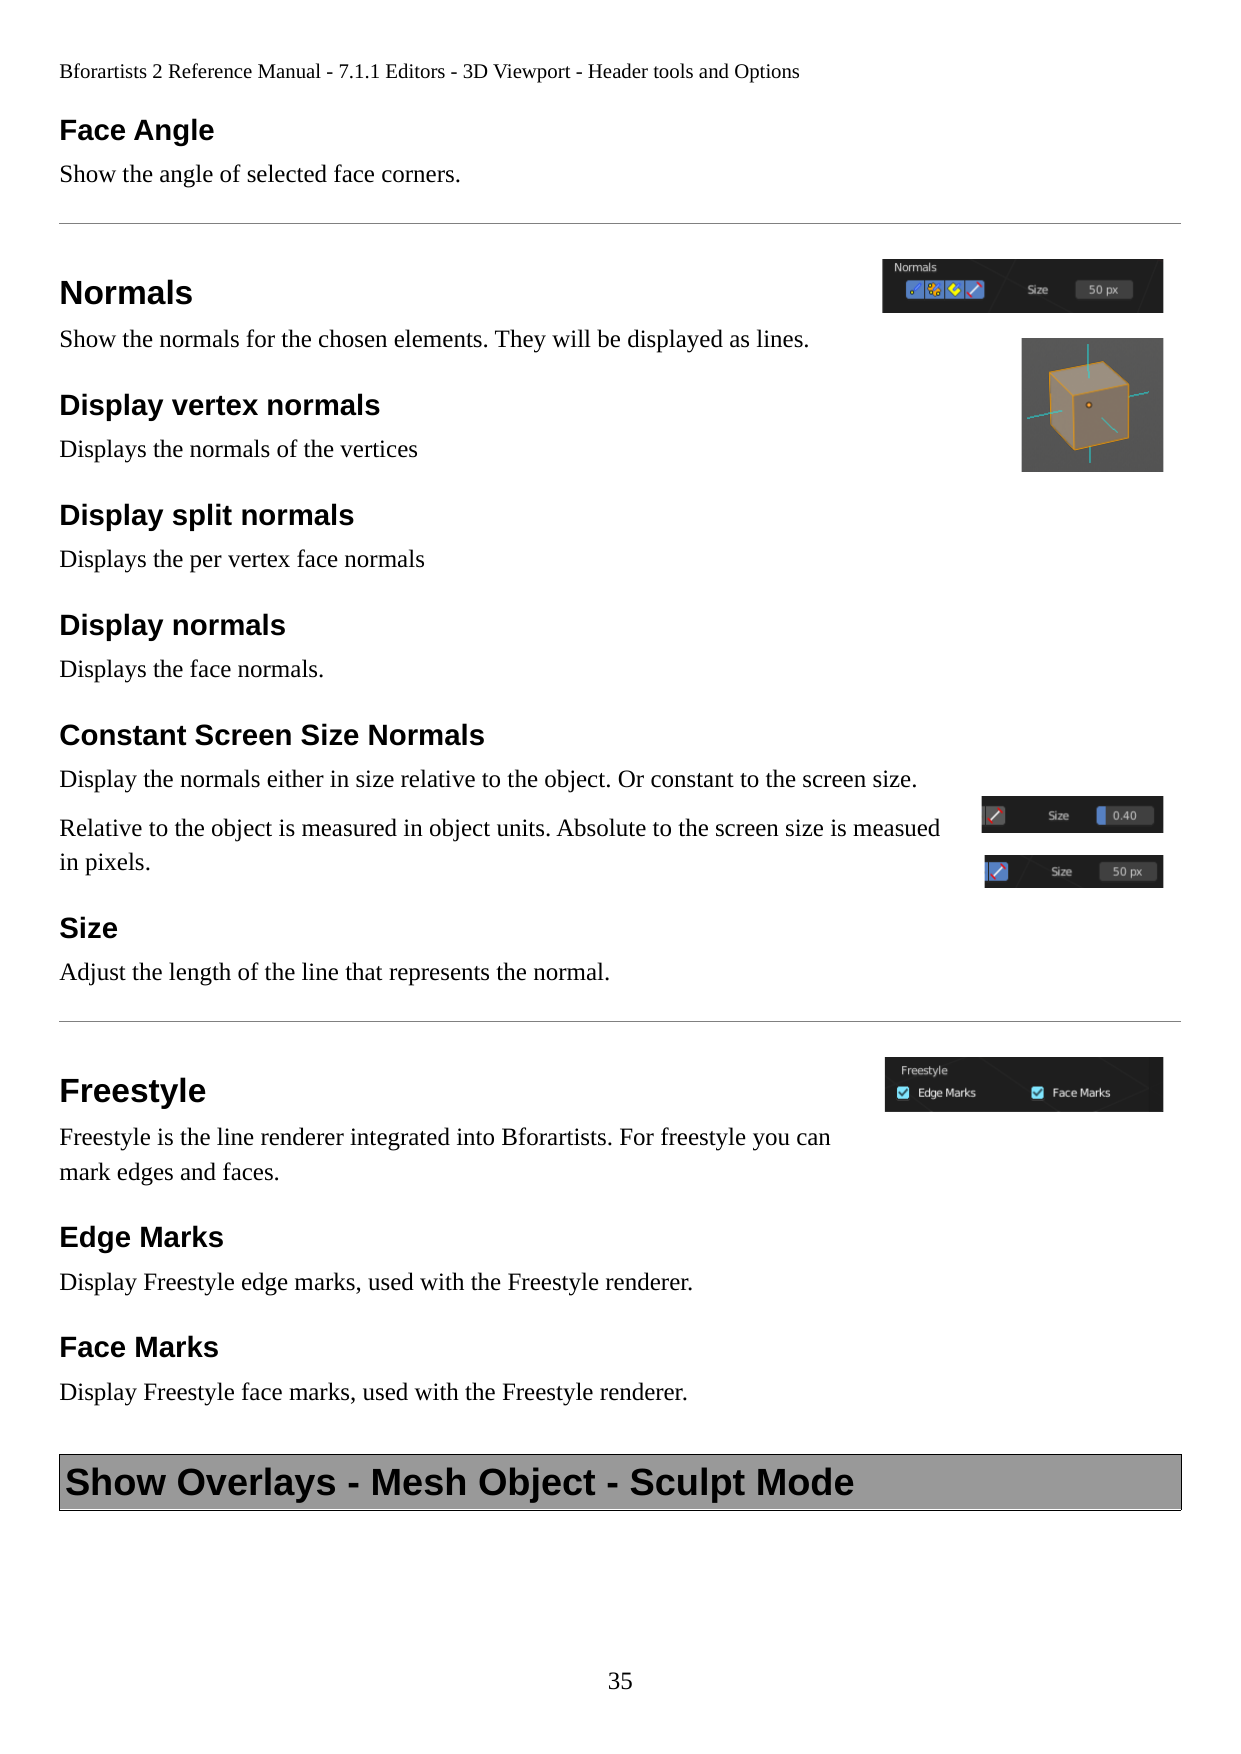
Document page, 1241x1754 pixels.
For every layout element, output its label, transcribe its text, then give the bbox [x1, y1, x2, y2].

subtitle Display split normals [59, 498, 1181, 531]
subtitle Face Angle [59, 113, 1181, 146]
picture [981, 796, 1164, 833]
table_header Show Overlays - Mesh Object - Sculpt Mode [60, 1455, 1181, 1509]
subtitle Constant Screen Size Normals [59, 717, 1181, 751]
text Freestyle is the line renderer integrated into Bforartists. For freestyle you can mark edges and faces. [59, 1122, 1181, 1186]
text Show the normals for the chosen elements. They will be displayed as lines. [59, 324, 1181, 353]
subtitle Size [59, 911, 1181, 944]
text Display Freestyle edge marks, used with the Freestyle renderer. [59, 1267, 1181, 1295]
subtitle Freestyle [59, 1071, 884, 1110]
subtitle Edge Marks [59, 1220, 1181, 1254]
subtitle Display normals [59, 607, 1181, 641]
subtitle Normals [59, 273, 882, 312]
text Relative to the object is measured in object units. Absolute to the screen size is measued in pixels. [59, 813, 1181, 876]
picture [882, 259, 1164, 313]
text Displays the face normals. [59, 654, 1181, 682]
subtitle Face Marks [59, 1330, 1181, 1364]
text Adjust the length of the line that represents the normal. [59, 957, 1181, 986]
text Display Freestyle face marks, used with the Freestyle renderer. [59, 1377, 1181, 1405]
text Displays the normals of the vertices [59, 434, 1021, 463]
subtitle [1164, 1071, 1181, 1110]
picture [1021, 338, 1164, 472]
text Displays the per vertex face normals [59, 544, 1181, 573]
subtitle [1164, 388, 1181, 421]
subtitle Display vertex normals [59, 388, 1021, 421]
text Show the angle of selected face corners. [59, 159, 1181, 188]
subtitle [1164, 273, 1181, 312]
text Display the normals either in size relative to the object. Or constant to the screen size. [59, 764, 1181, 792]
